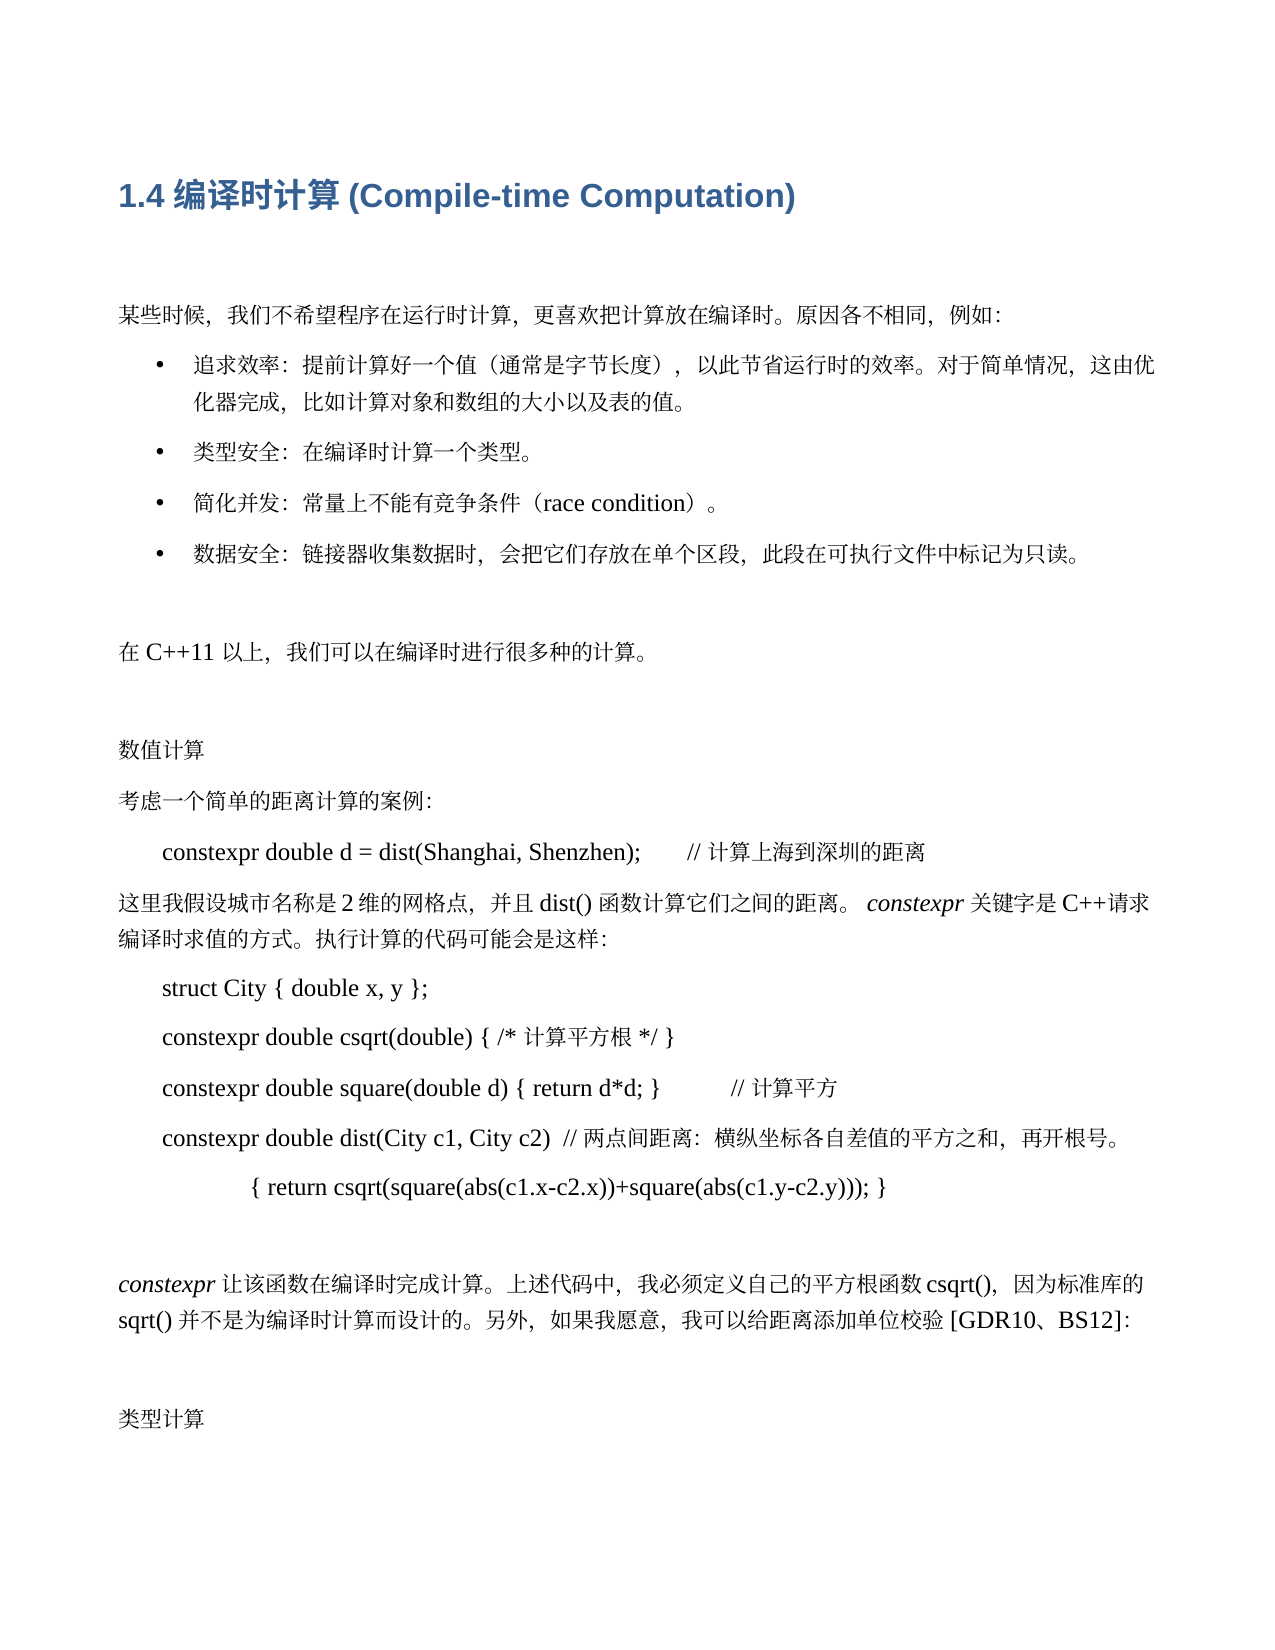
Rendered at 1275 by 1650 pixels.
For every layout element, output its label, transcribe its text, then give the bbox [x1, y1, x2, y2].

text constexpr double csqrt(double) { /* 计算平方根 */ } [118, 1020, 1157, 1052]
text 类型计算 [118, 1402, 1157, 1433]
text constexpr 让该函数在编译时完成计算。上述代码中，我必须定义自己的平方根函数csqrt()，因为标准库的 sqrt() 并不是为编译时计算而设计的。另外，如果我愿意，我可以给距离添加单位校验 [GDR10、BS12]： [118, 1268, 1157, 1335]
list 数据安全：链接器收集数据时，会把它们存放在单个区段，此段在可执行文件中标记为只读。 [156, 537, 1157, 568]
text 在 C++11 以上，我们可以在编译时进行很多种的计算。 [118, 635, 1157, 667]
text constexpr double d = dist(Shanghai, Shenzhen); // 计算上海到深圳的距离 [118, 835, 1157, 866]
list 类型安全：在编译时计算一个类型。 [156, 435, 1157, 467]
text 这里我假设城市名称是2维的网格点，并且 dist() 函数计算它们之间的距离。 constexpr 关键字是C++请求编译时求值的方式。执行计算的代码可能会是这样： [118, 886, 1157, 953]
text constexpr double square(double d) { return d*d; } // 计算平方 [118, 1071, 1157, 1102]
list 追求效率：提前计算好一个值（通常是字节长度），以此节省运行时的效率。对于简单情况，这由优化器完成，比如计算对象和数组的大小以及表的值。 [156, 348, 1157, 416]
text 数值计算 [118, 733, 1157, 765]
text 某些时候，我们不希望程序在运行时计算，更喜欢把计算放在编译时。原因各不相同，例如： [118, 298, 1157, 329]
text constexpr double dist(City c1, City c2) // 两点间距离：横纵坐标各自差值的平方之和，再开根号。 [118, 1122, 1157, 1153]
text { return csqrt(square(abs(c1.x-c2.x))+square(abs(c1.y-c2.y))); } [118, 1172, 1157, 1201]
text 考虑一个简单的距离计算的案例： [118, 784, 1157, 816]
text 1.4 编译时计算 (Compile-time Computation) [118, 169, 1157, 217]
text struct City { double x, y }; [118, 973, 1157, 1001]
list 简化并发：常量上不能有竞争条件（race condition）。 [156, 486, 1157, 518]
